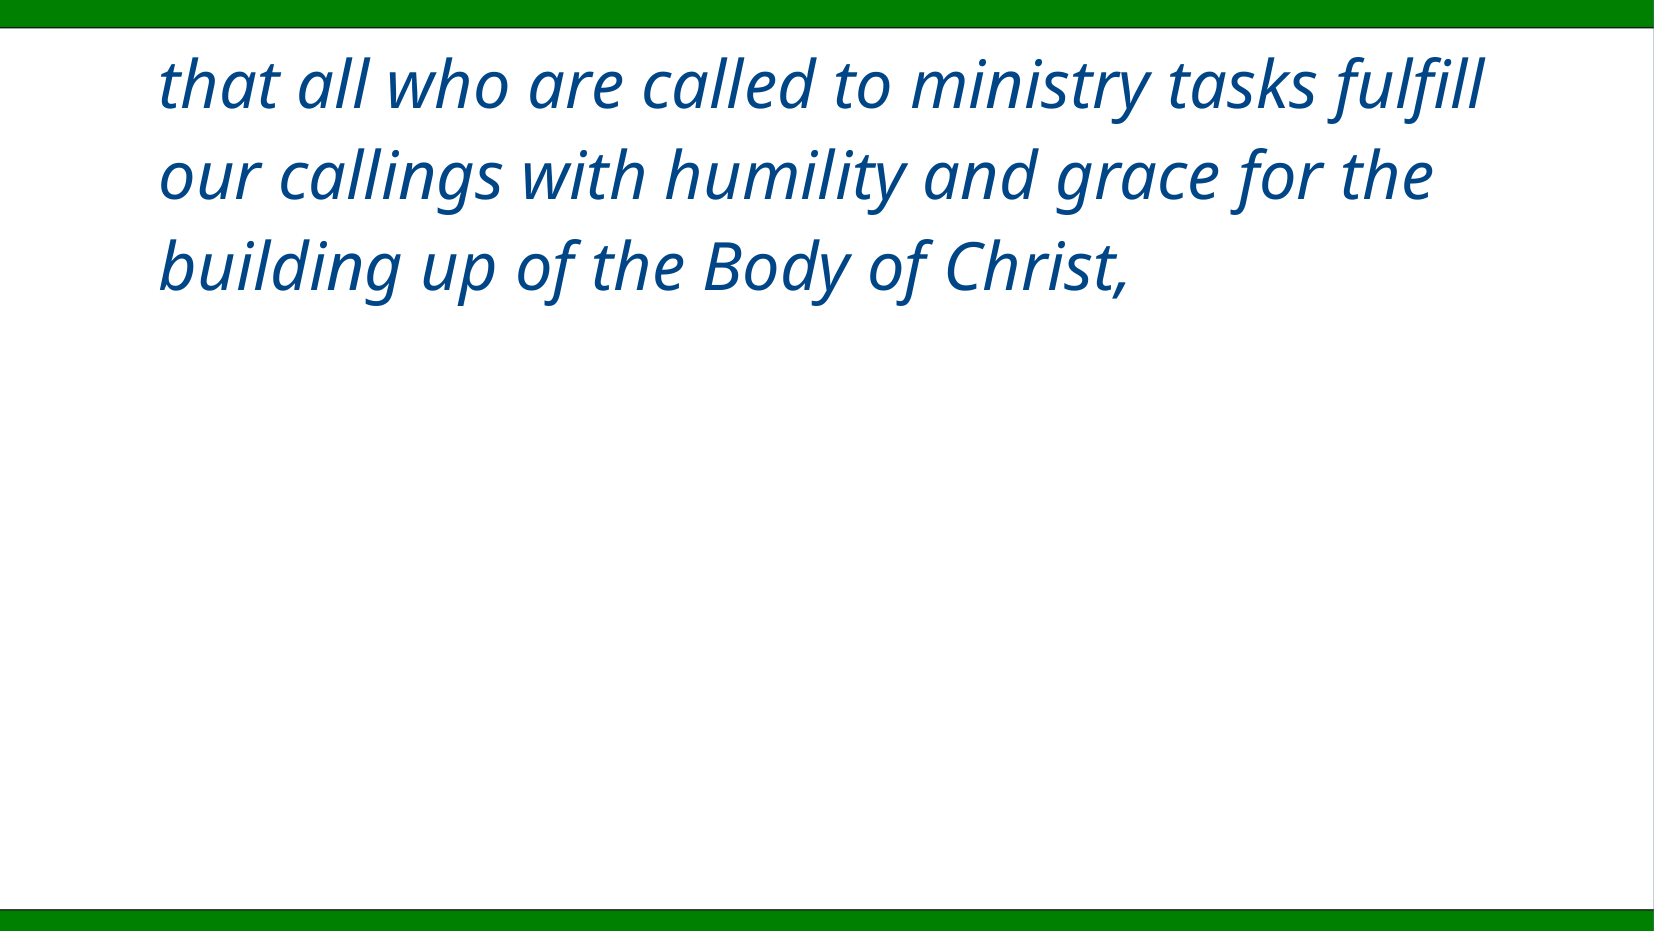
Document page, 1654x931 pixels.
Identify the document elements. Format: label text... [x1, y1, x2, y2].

text_box that all who are called to ministry tasks fulfill our callings with humility and grace for the building up of the Body of Christ, [75, 30, 1561, 312]
picture [0, 0, 1654, 931]
